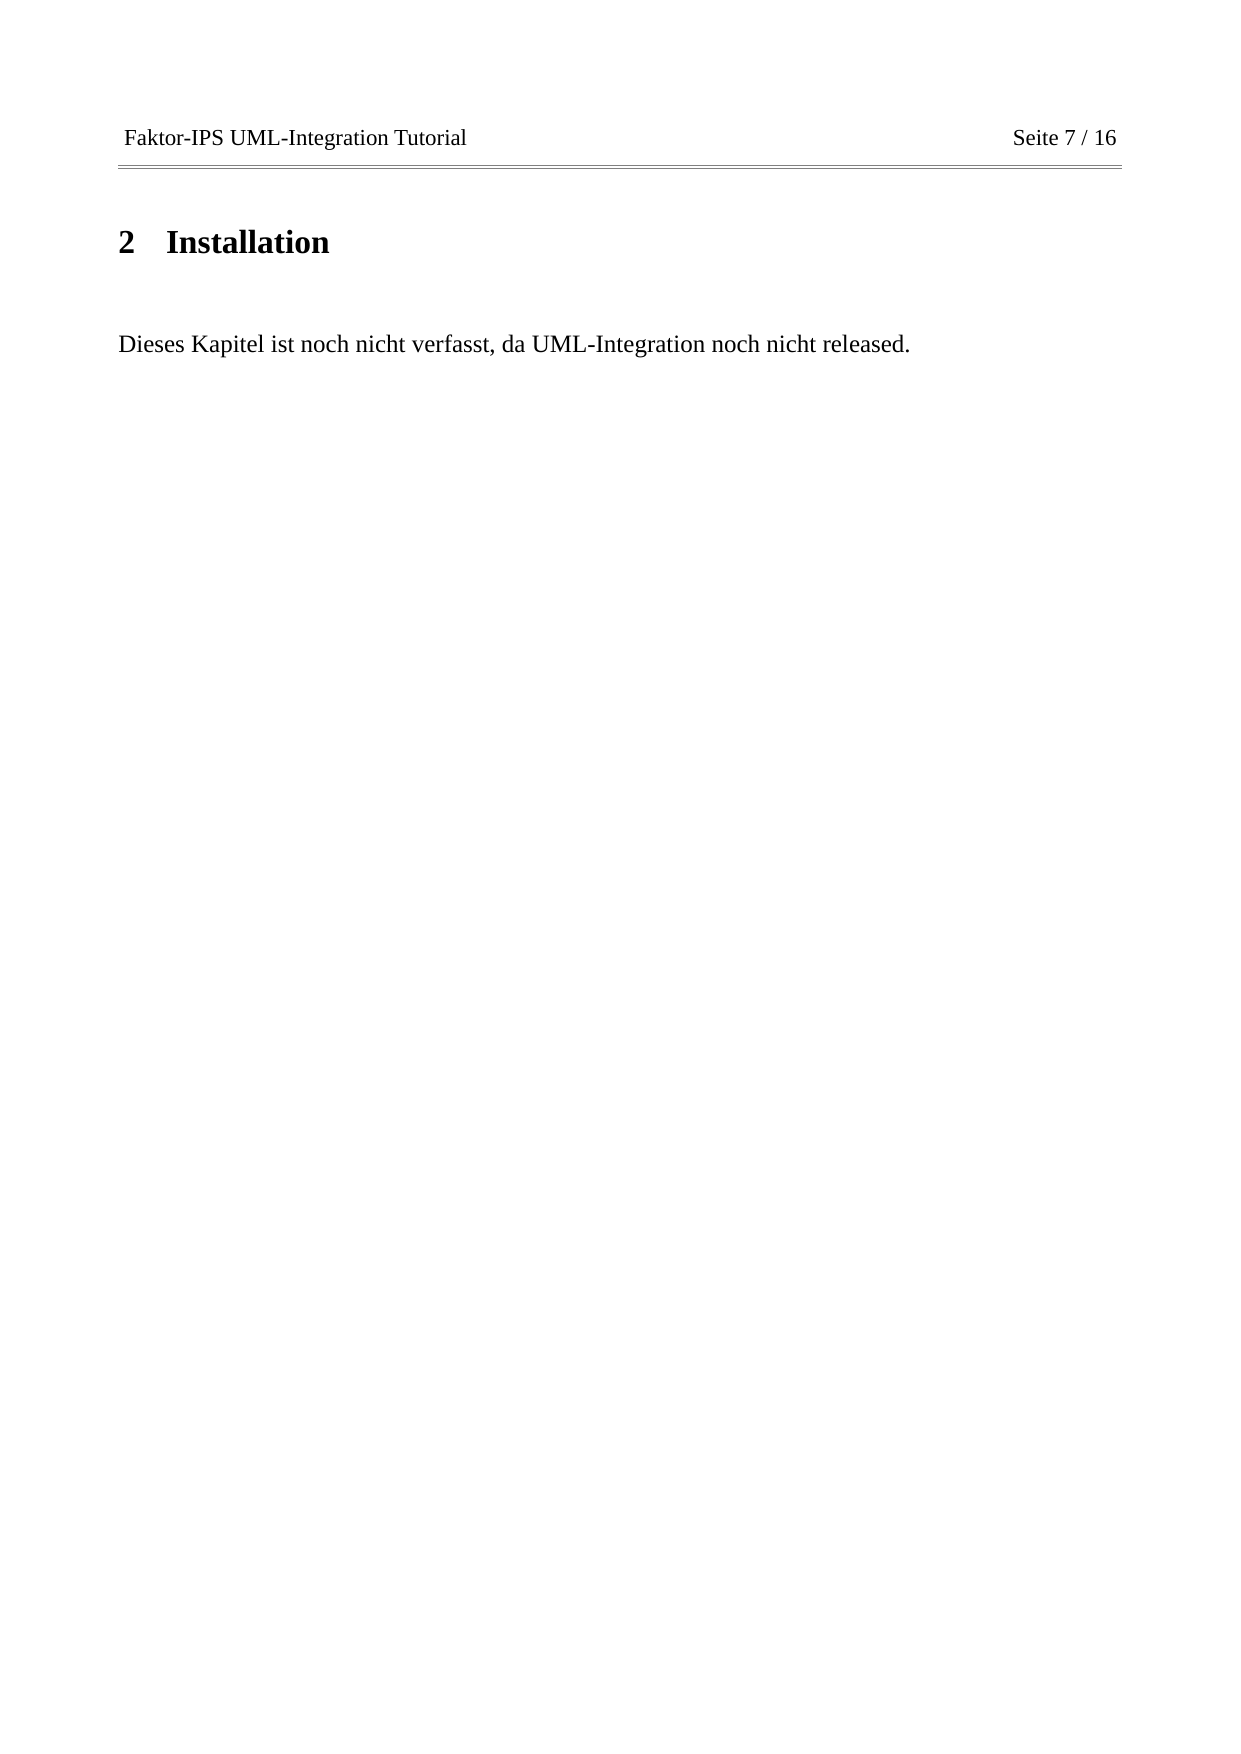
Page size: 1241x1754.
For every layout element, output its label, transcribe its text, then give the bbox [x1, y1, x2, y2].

text Dieses Kapitel ist noch nicht verfasst, da UML-Integration noch nicht released. [118, 329, 1122, 358]
subtitle Installation [118, 222, 1122, 261]
